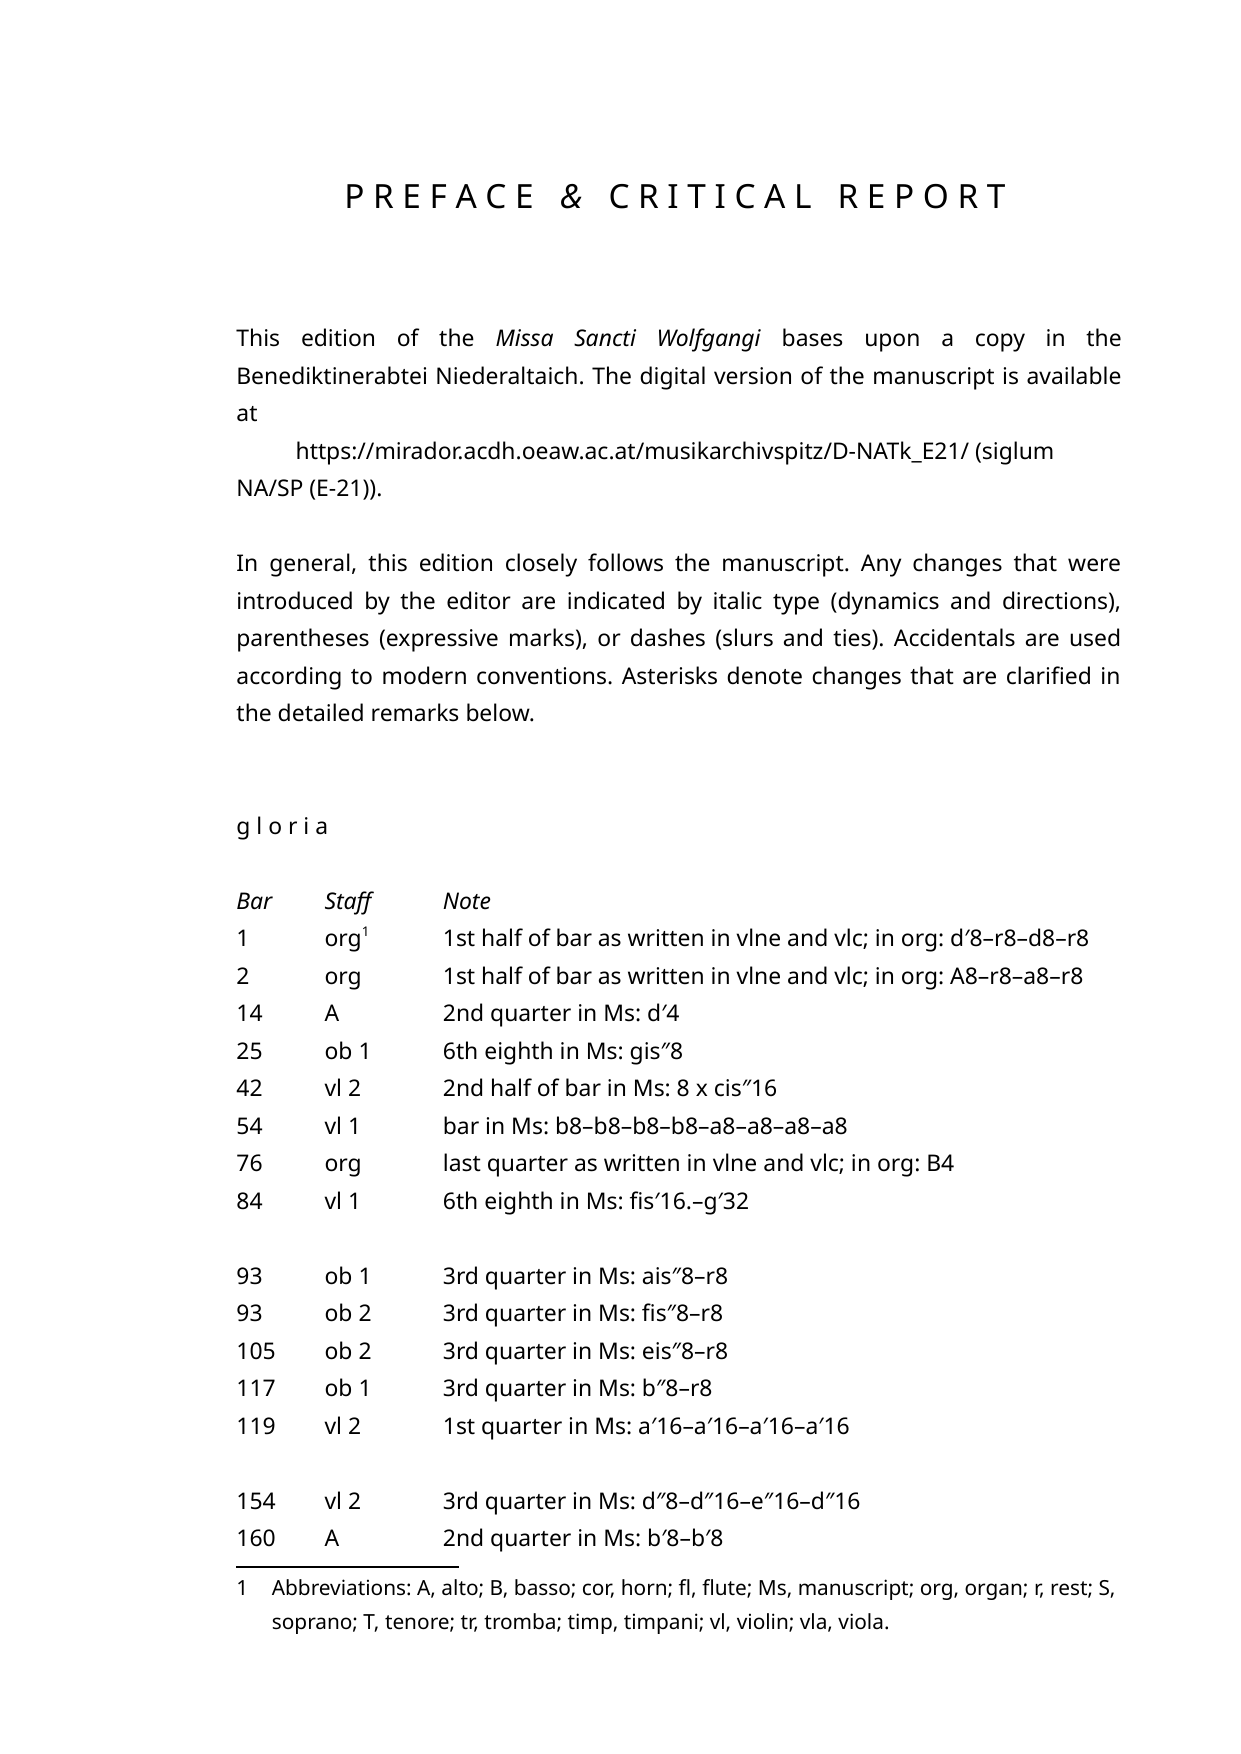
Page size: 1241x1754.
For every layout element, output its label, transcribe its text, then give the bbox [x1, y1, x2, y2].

text https://mirador.acdh.oeaw.ac.at/musikarchivspitz/D-NATk_E21/ (siglum NA/SP (E-21)). [236, 435, 1122, 504]
text Bar Staff Note 1 org 1st half of bar as written in vlne and vlc; in org: d′8–r8–d8–r8 2 org 1st half of bar as written in vlne and vlc; in org: A8–r8–a8–r8 14 A 2nd quarter in Ms: d′4 25 ob 1 6th eighth in Ms: gis″8 42 vl 2 2nd half of bar in Ms: 8 x cis″16 54 vl 1 bar in Ms: b8–b8–b8–b8–a8–a8–a8–a8 76 org last quarter as written in vlne and vlc; in org: B4 84 vl 1 6th eighth in Ms: fis′16.–g′32 93 ob 1 3rd quarter in Ms: ais″8–r8 93 ob 2 3rd quarter in Ms: fis″8–r8 105 ob 2 3rd quarter in Ms: eis″8–r8 117 ob 1 3rd quarter in Ms: b″8–r8 119 vl 2 1st quarter in Ms: a′16–a′16–a′16–a′16 154 vl 2 3rd quarter in Ms: d″8–d″16–e″16–d″16 160 A 2nd quarter in Ms: b′8–b′8 [236, 885, 1122, 1554]
text This edition of the Missa Sancti Wolfgangi bases upon a copy in the Benediktinerabtei Niederaltaich. The digital version of the manuscript is available at [236, 322, 1122, 429]
text P R E F A C E & C R I T I C A L R E P O R T [236, 173, 1122, 218]
text Abbreviations: A, alto; B, basso; cor, horn; fl, flute; Ms, manuscript; org, organ; r, rest; S, soprano; T, tenore; tr, tromba; timp, timpani; vl, violin; vla, viola. [236, 1573, 1122, 1636]
text g l o r i a [236, 810, 1122, 841]
text In general, this edition closely follows the manuscript. Any changes that were introduced by the editor are indicated by italic type (dynamics and directions), parentheses (expressive marks), or dashes (slurs and ties). Accidentals are used according to modern conventions. Asterisks denote changes that are clarified in the detailed remarks below. [236, 547, 1122, 729]
